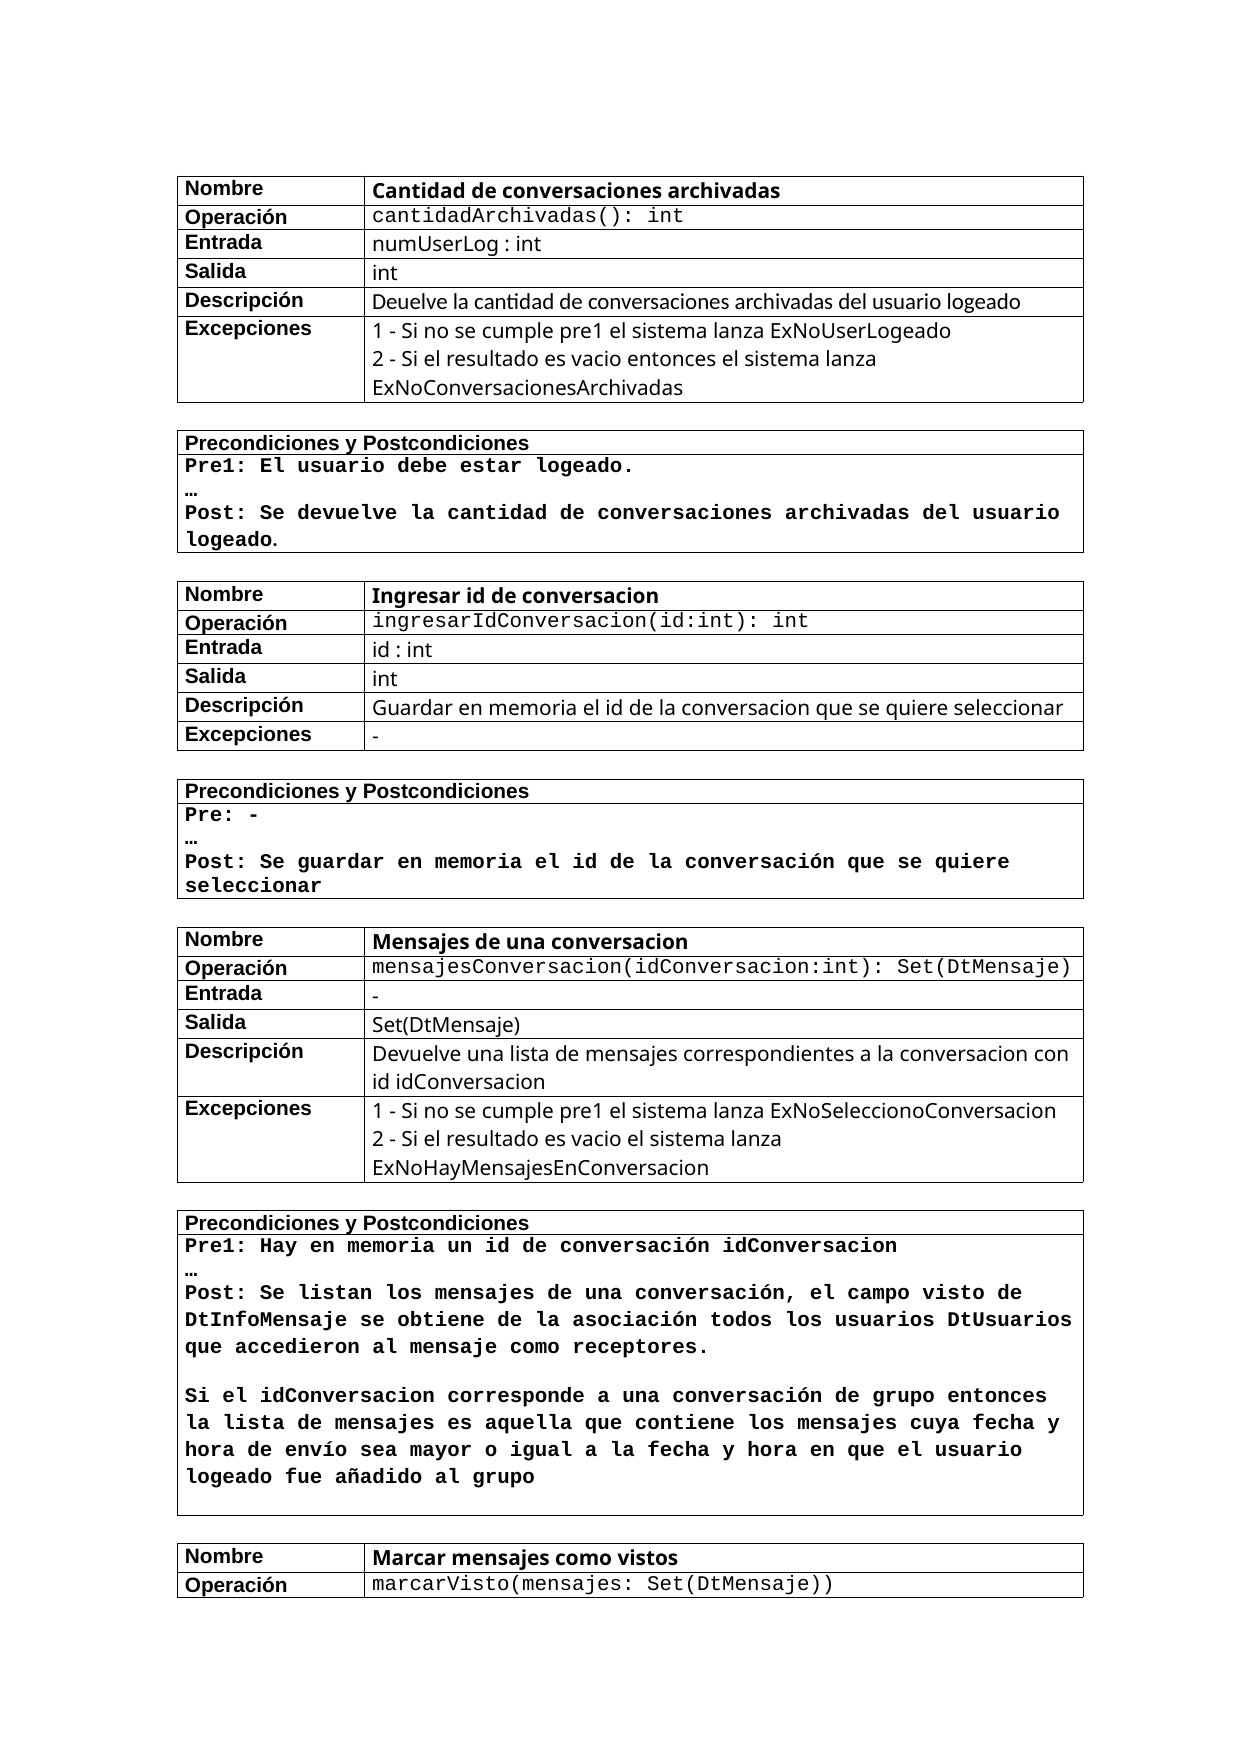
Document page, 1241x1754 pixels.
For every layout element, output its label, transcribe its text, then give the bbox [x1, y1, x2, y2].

table_header Nombre [178, 1544, 364, 1572]
table_cell - [365, 981, 1083, 1009]
table_cell Entrada [178, 981, 364, 1009]
table_cell Excepciones [178, 317, 364, 401]
table_cell Descripción [178, 288, 364, 316]
table_cell marcarVisto(mensajes: Set(DtMensaje)) [365, 1573, 1083, 1596]
table_cell mensajesConversacion(idConversacion:int): Set(DtMensaje) [365, 957, 1083, 980]
table_header Precondiciones y Postcondiciones [178, 431, 1083, 454]
table_cell Operación [178, 611, 364, 634]
table_header Ingresar id de conversacion [365, 582, 1083, 610]
table_header Precondiciones y Postcondiciones [178, 780, 1083, 803]
table_cell 1 - Si no se cumple pre1 el sistema lanza ExNoUserLogeado 2 - Si el resultado es vacio entonces el sistema lanza ExNoConversacionesArchivadas [365, 317, 1083, 401]
table_cell Pre1: Hay en memoria un id de conversación idConversacion … Post: Se listan los mensajes de una conversación, el campo visto de DtInfoMensaje se obtiene de la asociación todos los usuarios DtUsuarios que accedieron al mensaje como receptores. Si el idConversacion corresponde a una conversación de grupo entonces la lista de mensajes es aquella que contiene los mensajes cuya fecha y hora de envío sea mayor o igual a la fecha y hora en que el usuario logeado fue añadido al grupo [178, 1235, 1083, 1514]
table_cell Pre1: El usuario debe estar logeado. … Post: Se devuelve la cantidad de conversaciones archivadas del usuario logeado. [178, 455, 1083, 552]
table_cell - [365, 722, 1083, 750]
table_cell Pre: - … Post: Se guardar en memoria el id de la conversación que se quiere seleccionar [178, 804, 1083, 898]
table_cell Entrada [178, 230, 364, 258]
table_cell int [365, 259, 1083, 287]
table_cell Devuelve una lista de mensajes correspondientes a la conversacion con id idConversacion [365, 1039, 1083, 1096]
table_cell int [365, 664, 1083, 692]
table_cell Excepciones [178, 1097, 364, 1181]
table_cell Operación [178, 957, 364, 980]
table_cell Set(DtMensaje) [365, 1010, 1083, 1038]
table_cell ingresarIdConversacion(id:int): int [365, 611, 1083, 634]
table_header Nombre [178, 177, 364, 204]
table_cell Excepciones [178, 722, 364, 750]
table_header Marcar mensajes como vistos [365, 1544, 1083, 1572]
table_header Nombre [178, 582, 364, 610]
table_header Nombre [178, 928, 364, 956]
table_cell cantidadArchivadas(): int [365, 206, 1083, 229]
table_cell Entrada [178, 635, 364, 663]
table_cell Operación [178, 1573, 364, 1596]
table_cell Guardar en memoria el id de la conversacion que se quiere seleccionar [365, 693, 1083, 721]
table_cell Salida [178, 259, 364, 287]
table_header Mensajes de una conversacion [365, 928, 1083, 956]
table_cell Salida [178, 664, 364, 692]
table_cell Descripción [178, 693, 364, 721]
table_cell Descripción [178, 1039, 364, 1096]
table_cell numUserLog : int [365, 230, 1083, 258]
table_cell id : int [365, 635, 1083, 663]
table_header Cantidad de conversaciones archivadas [365, 177, 1083, 204]
table_header Precondiciones y Postcondiciones [178, 1211, 1083, 1234]
table_cell Salida [178, 1010, 364, 1038]
table_cell Deuelve la cantidad de conversaciones archivadas del usuario logeado [365, 288, 1083, 316]
table_cell 1 - Si no se cumple pre1 el sistema lanza ExNoSeleccionoConversacion 2 - Si el resultado es vacio el sistema lanza ExNoHayMensajesEnConversacion [365, 1097, 1083, 1181]
table_cell Operación [178, 206, 364, 229]
